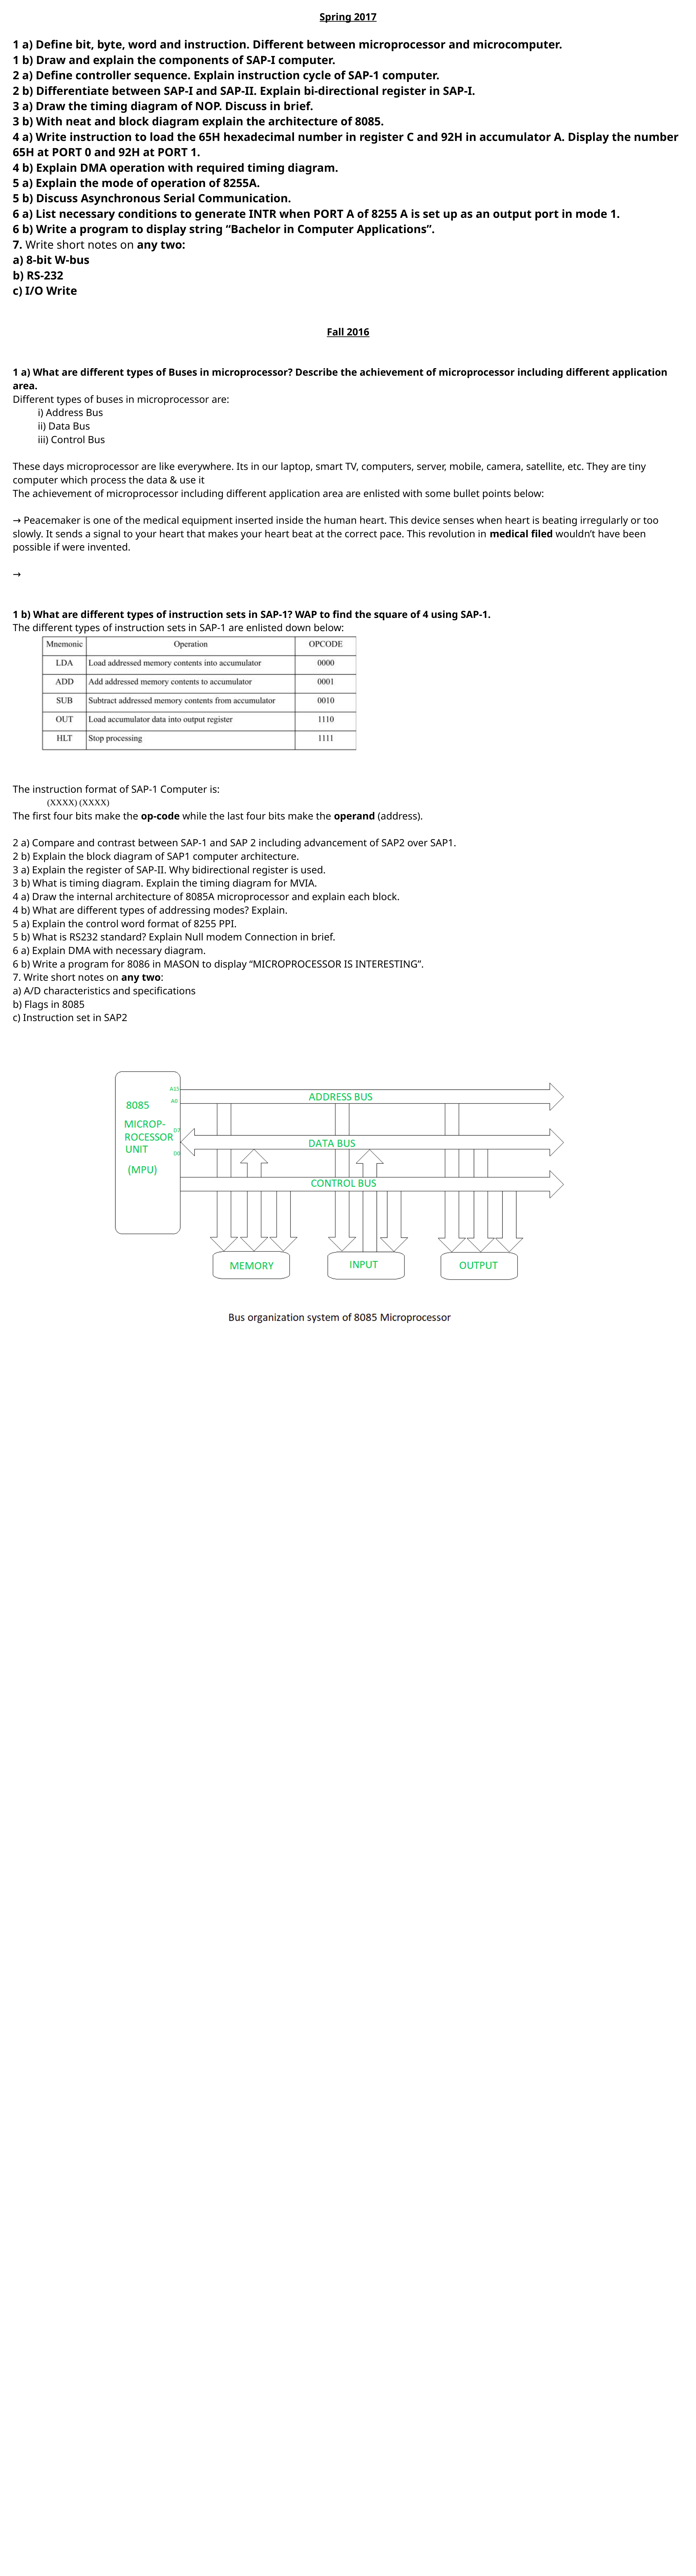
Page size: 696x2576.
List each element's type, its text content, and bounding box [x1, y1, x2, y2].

text 5 a) Explain the control word format of 8255 PPI. [13, 917, 683, 930]
text 3 b) What is timing diagram. Explain the timing diagram for MVIA. [13, 876, 683, 890]
text 5 a) Explain the mode of operation of 8255A. [13, 175, 683, 190]
text 3 a) Draw the timing diagram of NOP. Discuss in brief. [13, 98, 683, 113]
text 2 b) Differentiate between SAP-I and SAP-II. Explain bi-directional register in SAP-I. [13, 83, 683, 98]
text The instruction format of SAP-1 Computer is: [13, 782, 683, 796]
text 6 b) Write a program for 8086 in MASON to display “MICROPROCESSOR IS INTERESTING”. [13, 957, 683, 970]
text The achievement of microprocessor including different application area are enlisted with some bullet points below: [13, 486, 683, 513]
text 4 a) Draw the internal architecture of 8085A microprocessor and explain each block. [13, 890, 683, 903]
text 1 b) What are different types of instruction sets in SAP-1? WAP to find the square of 4 using SAP-1. [13, 607, 683, 621]
picture [110, 1071, 571, 1325]
text → [13, 567, 683, 581]
text 5 b) Discuss Asynchronous Serial Communication. [13, 190, 683, 206]
text The first four bits make the op-code while the last four bits make the operand (address). [13, 809, 683, 823]
text → Peacemaker is one of the medical equipment inserted inside the human heart. This device senses when heart is beating irregularly or too slowly. It sends a signal to your heart that makes your heart beat at the correct pace. This revolution in medical filed wouldn’t have been possible if were invented. [13, 513, 683, 554]
text Different types of buses in microprocessor are: i) Address Bus [13, 392, 683, 419]
text ii) Data Bus [13, 419, 683, 433]
text 4 b) What are different types of addressing modes? Explain. [13, 903, 683, 917]
text Fall 2016 [13, 325, 683, 338]
text 7. Write short notes on any two: a) 8-bit W-bus [13, 236, 683, 267]
text 1 b) Draw and explain the components of SAP-I computer. [13, 52, 683, 67]
text 2 a) Define controller sequence. Explain instruction cycle of SAP-1 computer. [13, 67, 683, 83]
text 4 a) Write instruction to load the 65H hexadecimal number in register C and 92H in accumulator A. Display the number 65H at PORT 0 and 92H at PORT 1. [13, 129, 683, 160]
text 7. Write short notes on any two: [13, 970, 683, 984]
text iii) Control Bus [13, 433, 683, 446]
text c) I/O Write [13, 283, 683, 298]
picture [41, 634, 356, 751]
text The different types of instruction sets in SAP-1 are enlisted down below: [13, 621, 683, 634]
text 4 b) Explain DMA operation with required timing diagram. [13, 160, 683, 175]
text 1 a) Define bit, byte, word and instruction. Different between microprocessor and microcomputer. [13, 37, 683, 52]
text 3 b) With neat and block diagram explain the architecture of 8085. [13, 113, 683, 129]
text 6 b) Write a program to display string “Bachelor in Computer Applications”. [13, 221, 683, 236]
text 6 a) List necessary conditions to generate INTR when PORT A of 8255 A is set up as an output port in mode 1. [13, 206, 683, 221]
text 5 b) What is RS232 standard? Explain Null modem Connection in brief. [13, 930, 683, 943]
text Spring 2017 [13, 10, 683, 23]
text 1 a) What are different types of Buses in microprocessor? Describe the achievement of microprocessor including different application area. [13, 366, 683, 392]
text These days microprocessor are like everywhere. Its in our laptop, smart TV, computers, server, mobile, camera, satellite, etc. They are tiny computer which process the data & use it [13, 459, 683, 486]
text 2 a) Compare and contrast between SAP-1 and SAP 2 including advancement of SAP2 over SAP1. [13, 836, 683, 849]
text c) Instruction set in SAP2 [13, 1011, 683, 1024]
text b) RS-232 [13, 267, 683, 283]
text a) A/D characteristics and specifications [13, 984, 683, 997]
text 3 a) Explain the register of SAP-II. Why bidirectional register is used. [13, 863, 683, 876]
text 2 b) Explain the block diagram of SAP1 computer architecture. [13, 849, 683, 863]
text b) Flags in 8085 [13, 997, 683, 1011]
text 6 a) Explain DMA with necessary diagram. [13, 943, 683, 957]
